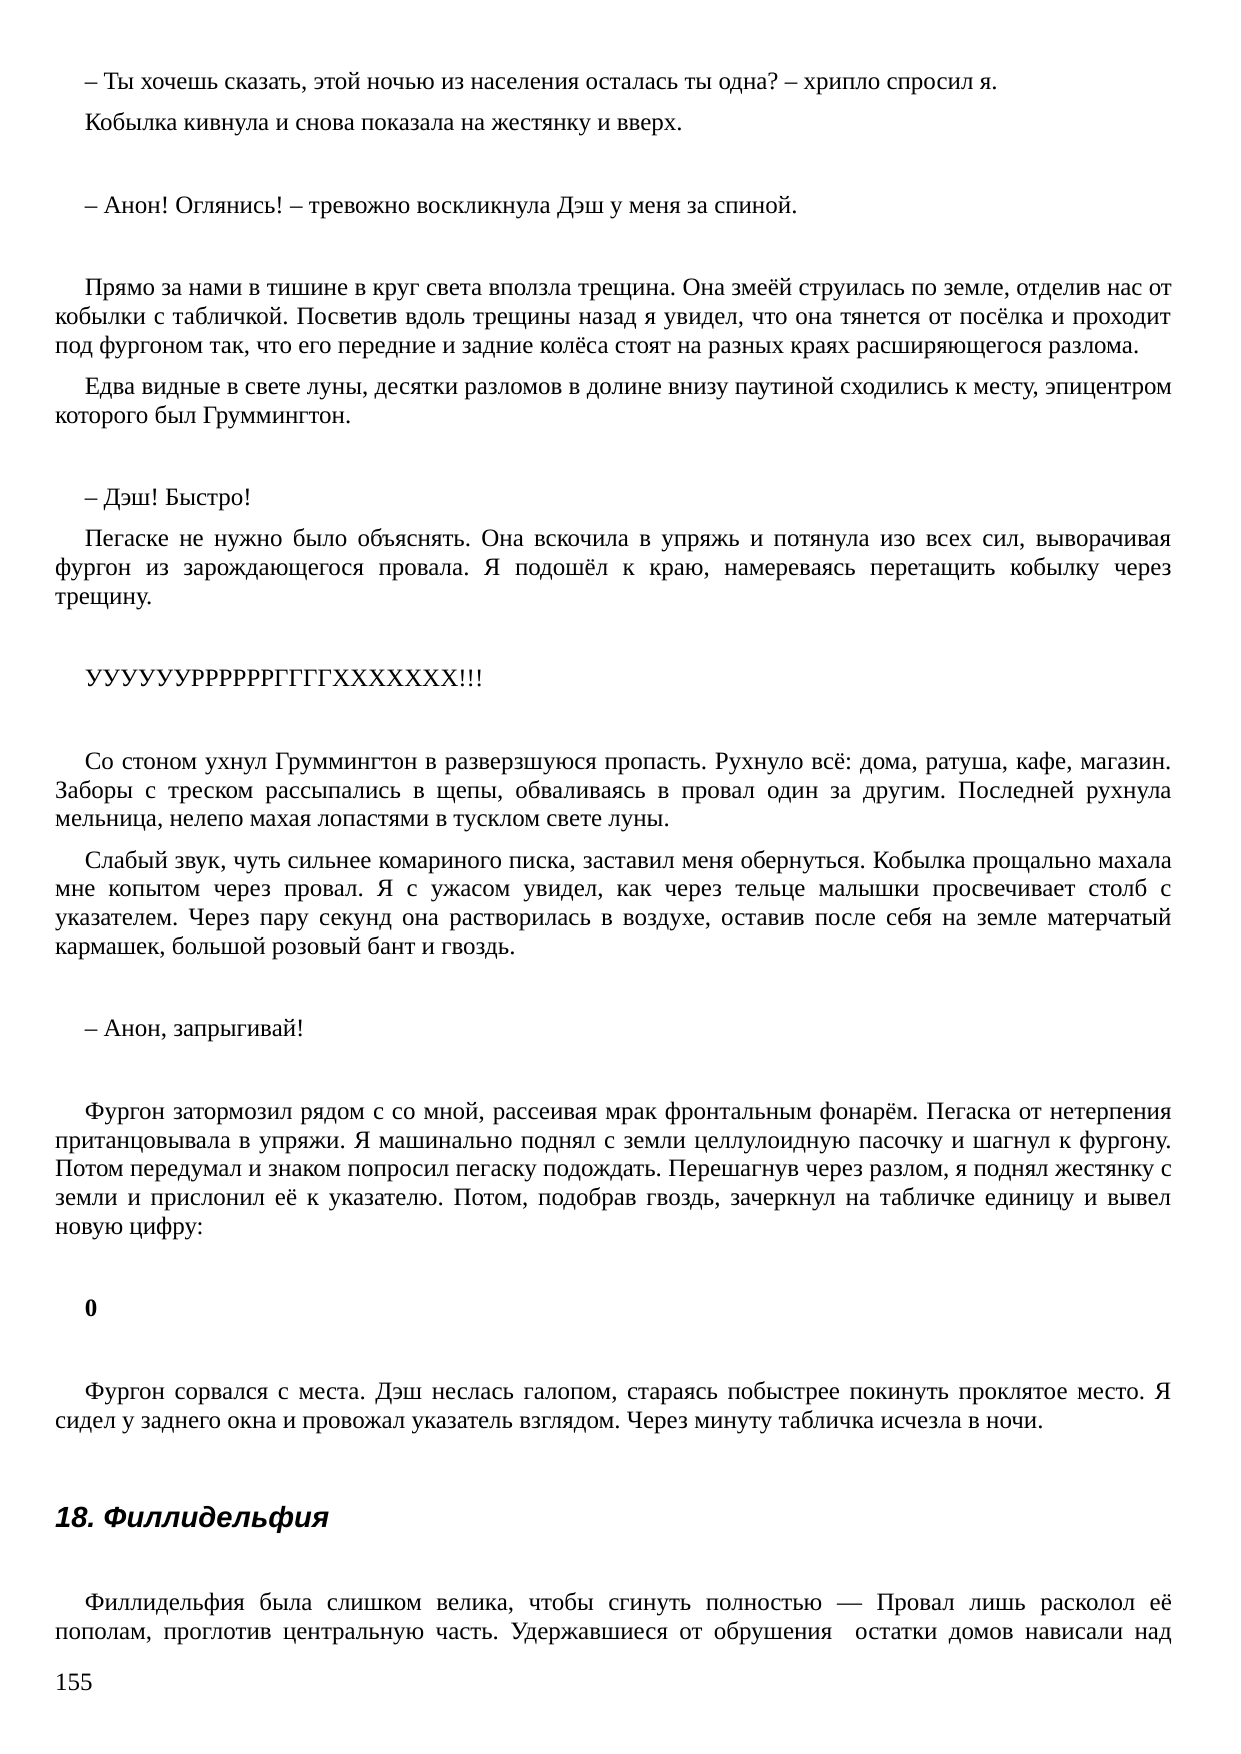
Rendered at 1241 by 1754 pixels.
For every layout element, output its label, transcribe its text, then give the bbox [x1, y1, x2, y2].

text 0 [55, 1293, 1173, 1322]
text Едва видные в свете луны, десятки разломов в долине внизу паутиной сходились к месту, эпицентром которого был Груммингтон. [55, 371, 1173, 428]
text Фургон затормозил рядом с со мной, рассеивая мрак фронтальным фонарём. Пегаска от нетерпения пританцовывала в упряжи. Я машинально поднял с земли целлулоидную пасочку и шагнул к фургону. Потом передумал и знаком попросил пегаску подождать. Перешагнув через разлом, я поднял жестянку с земли и прислонил её к указателю. Потом, подобрав гвоздь, зачеркнул на табличке единицу и вывел новую цифру: [55, 1096, 1173, 1240]
text Со стоном ухнул Груммингтон в разверзшуюся пропасть. Рухнуло всё: дома, ратуша, кафе, магазин. Заборы с треском рассыпались в щепы, обваливаясь в провал один за другим. Последней рухнула мельница, нелепо махая лопастями в тусклом свете луны. [55, 746, 1173, 832]
text Фургон сорвался с места. Дэш неслась галопом, стараясь побыстрее покинуть проклятое место. Я сидел у заднего окна и провожал указатель взглядом. Через минуту табличка исчезла в ночи. [55, 1376, 1173, 1433]
text Прямо за нами в тишине в круг света вползла трещина. Она змеёй струилась по земле, отделив нас от кобылки с табличкой. Посветив вдоль трещины назад я увидел, что она тянется от посёлка и проходит под фургоном так, что его передние и задние колёса стоят на разных краях расширяющегося разлома. [55, 272, 1173, 358]
text – Анон! Оглянись! – тревожно воскликнула Дэш у меня за спиной. [55, 190, 1173, 218]
text Слабый звук, чуть сильнее комариного писка, заставил меня обернуться. Кобылка прощально махала мне копытом через провал. Я с ужасом увидел, как через тельце малышки просвечивает столб с указателем. Через пару секунд она растворилась в воздухе, оставив после себя на земле матерчатый кармашек, большой розовый бант и гвоздь. [55, 845, 1173, 960]
text – Ты хочешь сказать, этой ночью из населения осталась ты одна? – хрипло спросил я. [55, 66, 1173, 95]
text Пегаске не нужно было объяснять. Она вскочила в упряжь и потянула изо всех сил, выворачивая фургон из зарождающегося провала. Я подошёл к краю, намереваясь перетащить кобылку через трещину. [55, 523, 1173, 610]
text УУУУУУРРРРРРГГГГХХХХХХХ!!! [55, 663, 1173, 692]
text – Дэш! Быстро! [55, 482, 1173, 511]
subtitle 18. Филлидельфия [55, 1500, 1173, 1533]
text Филлидельфия была слишком велика, чтобы сгинуть полностью — Провал лишь расколол её пополам, проглотив центральную часть. Удержавшиеся от обрушения остатки домов нависали над [55, 1587, 1173, 1644]
text Кобылка кивнула и снова показала на жестянку и вверх. [55, 107, 1173, 136]
text – Анон, запрыгивай! [55, 1013, 1173, 1042]
